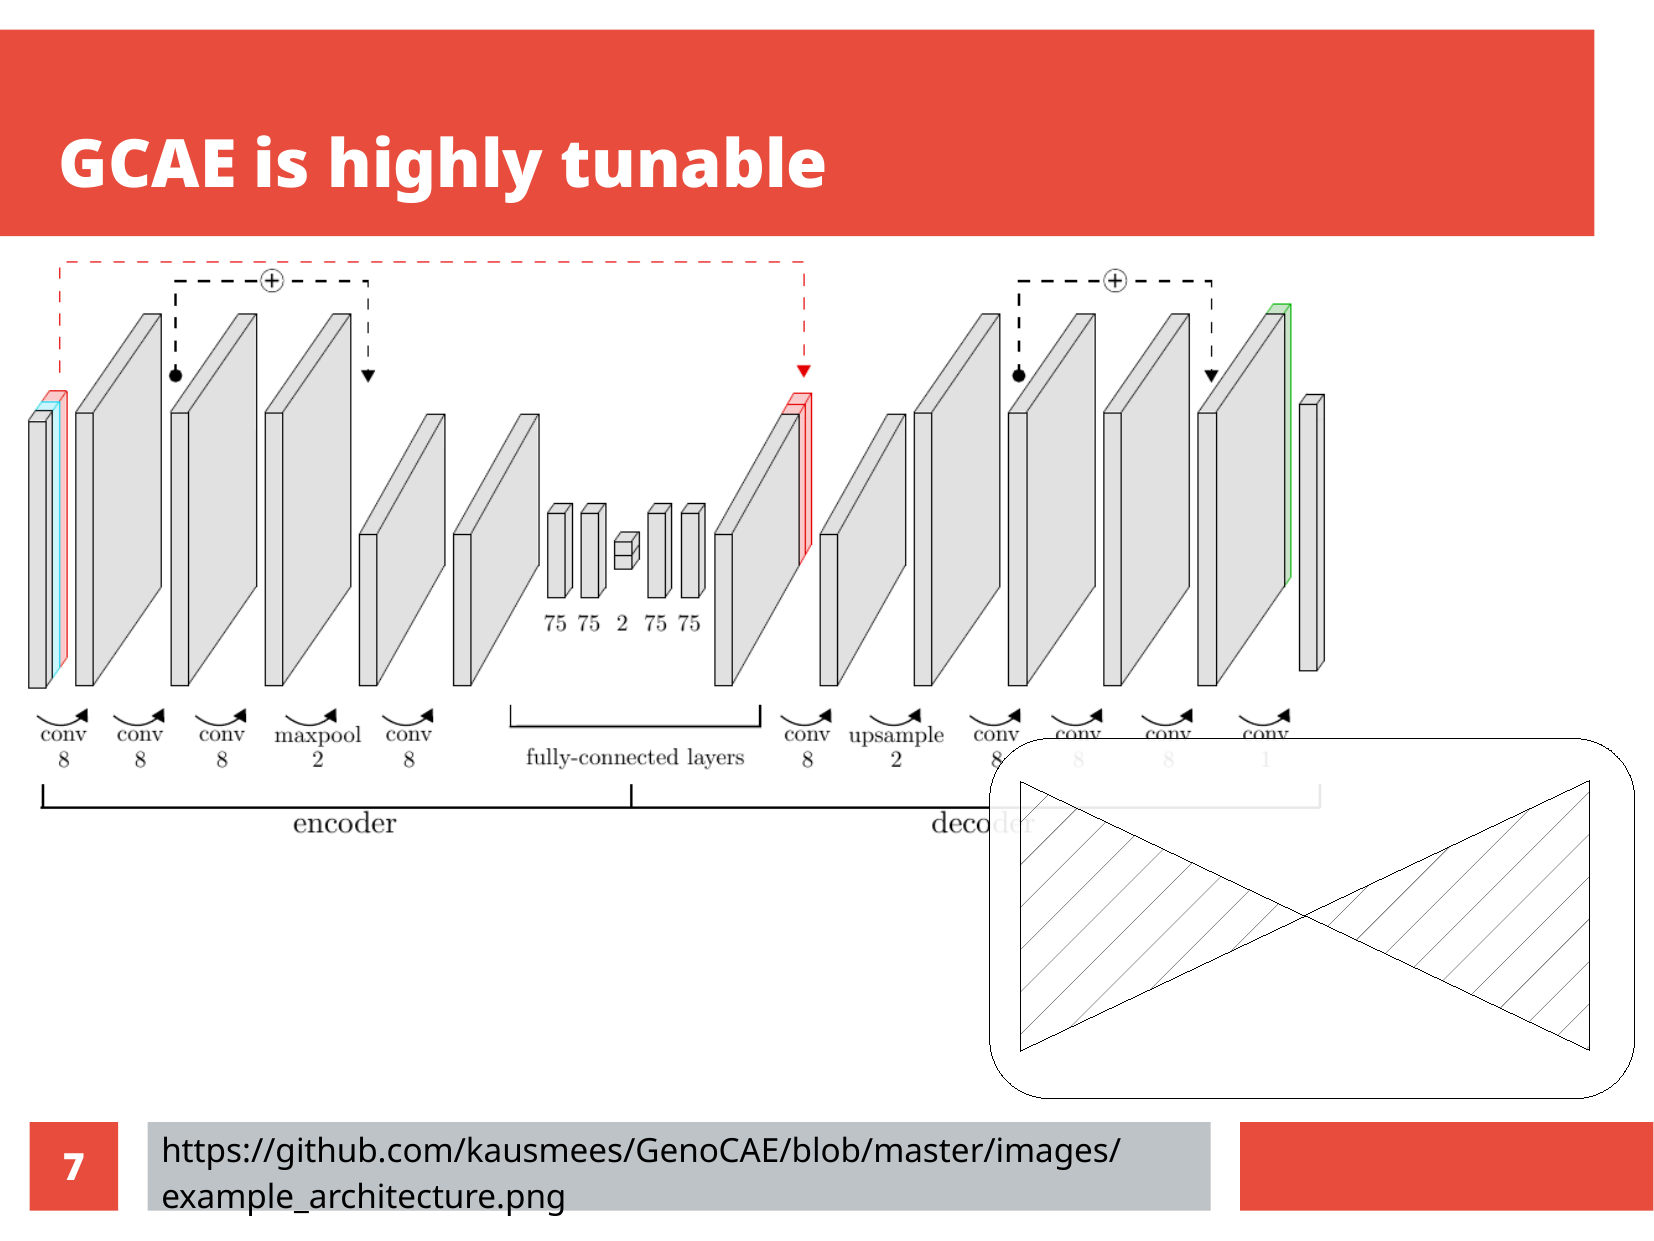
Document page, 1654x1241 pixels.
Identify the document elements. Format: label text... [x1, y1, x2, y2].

text_box [989, 738, 1635, 1099]
picture [27, 254, 1330, 841]
text_box https://github.com/kausmees/GenoCAE/blob/master/images/example_architecture.png [146, 1120, 1201, 1212]
title GCAE is highly tunable [59, 59, 1595, 207]
